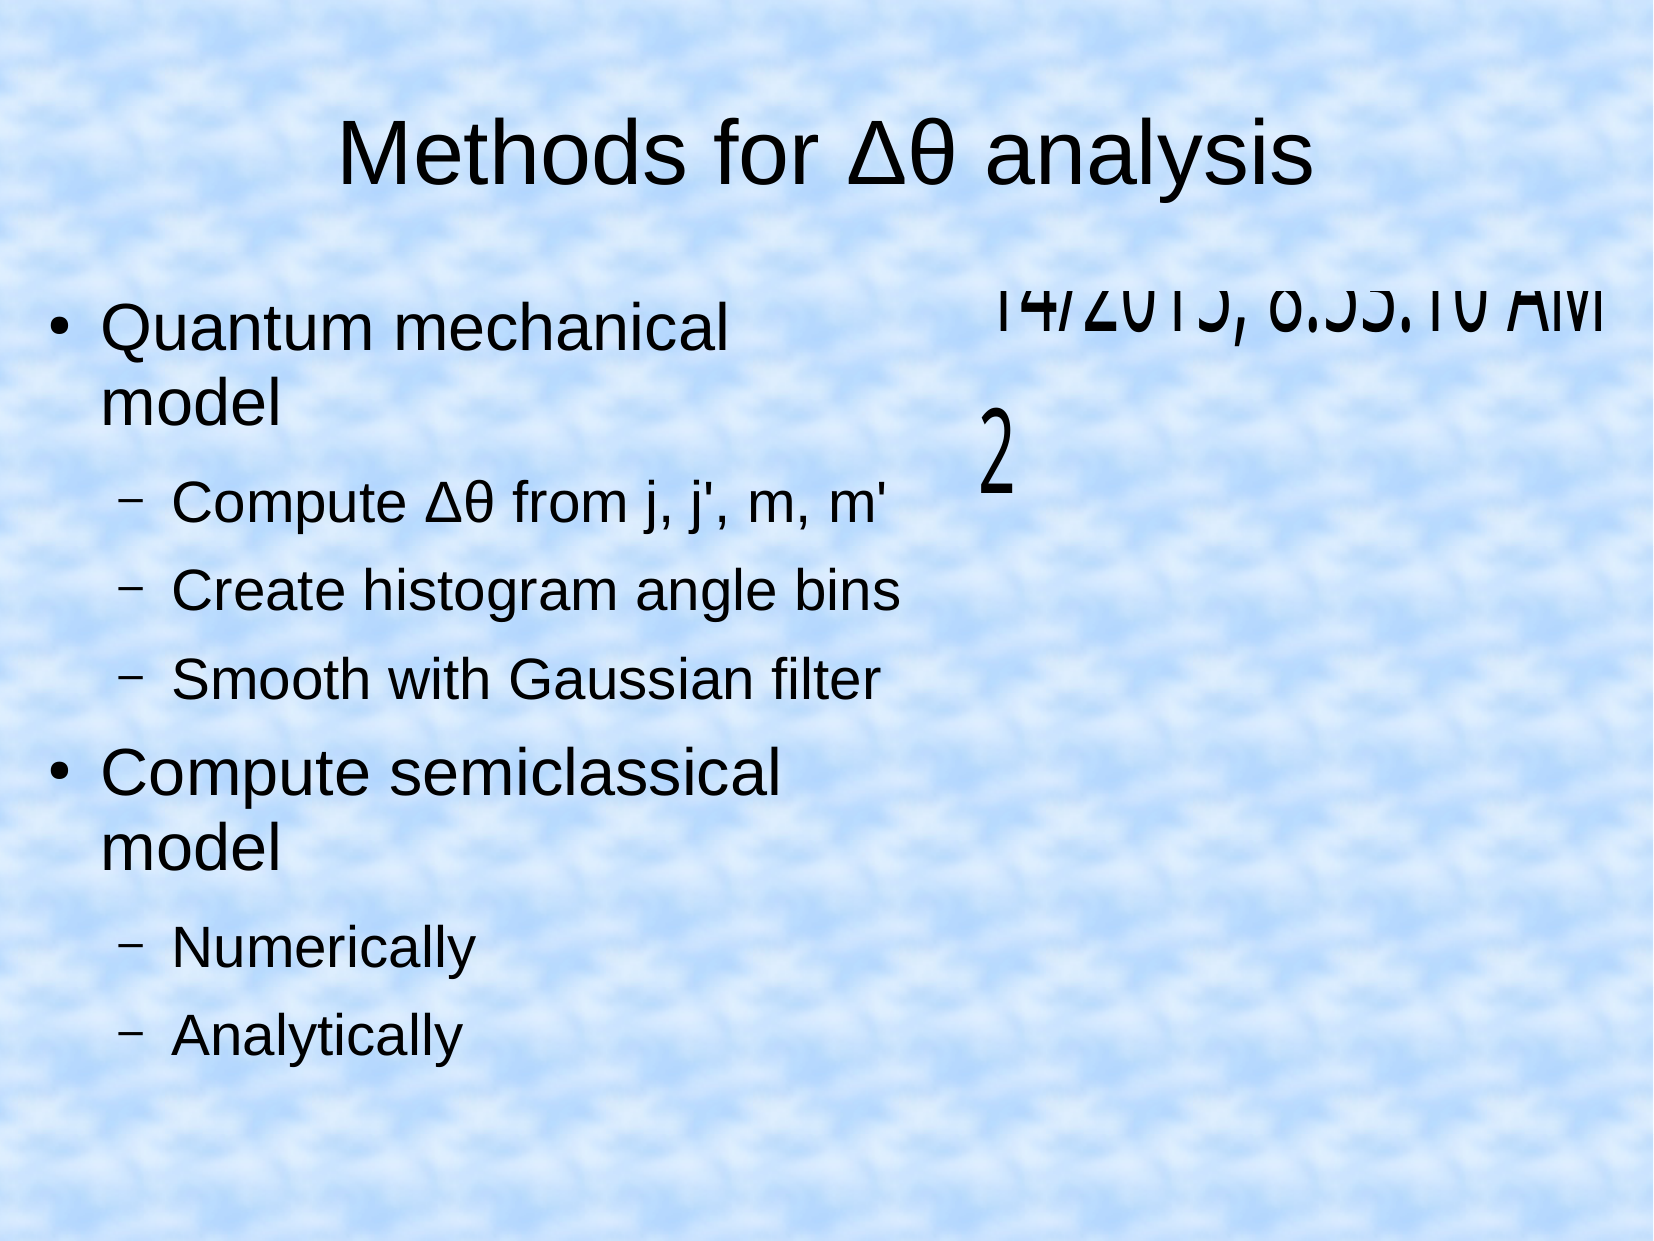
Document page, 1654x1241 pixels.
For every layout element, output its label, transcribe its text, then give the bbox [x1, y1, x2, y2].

title Methods for Δθ analysis [82, 49, 1571, 257]
list Quantum mechanical model Compute Δθ from j, j', m, m' Create histogram angle bins Smooth with Gaussian filter Compute semiclassical model Numerically Analytically [30, 290, 916, 1231]
picture [0, 0, 1654, 1241]
